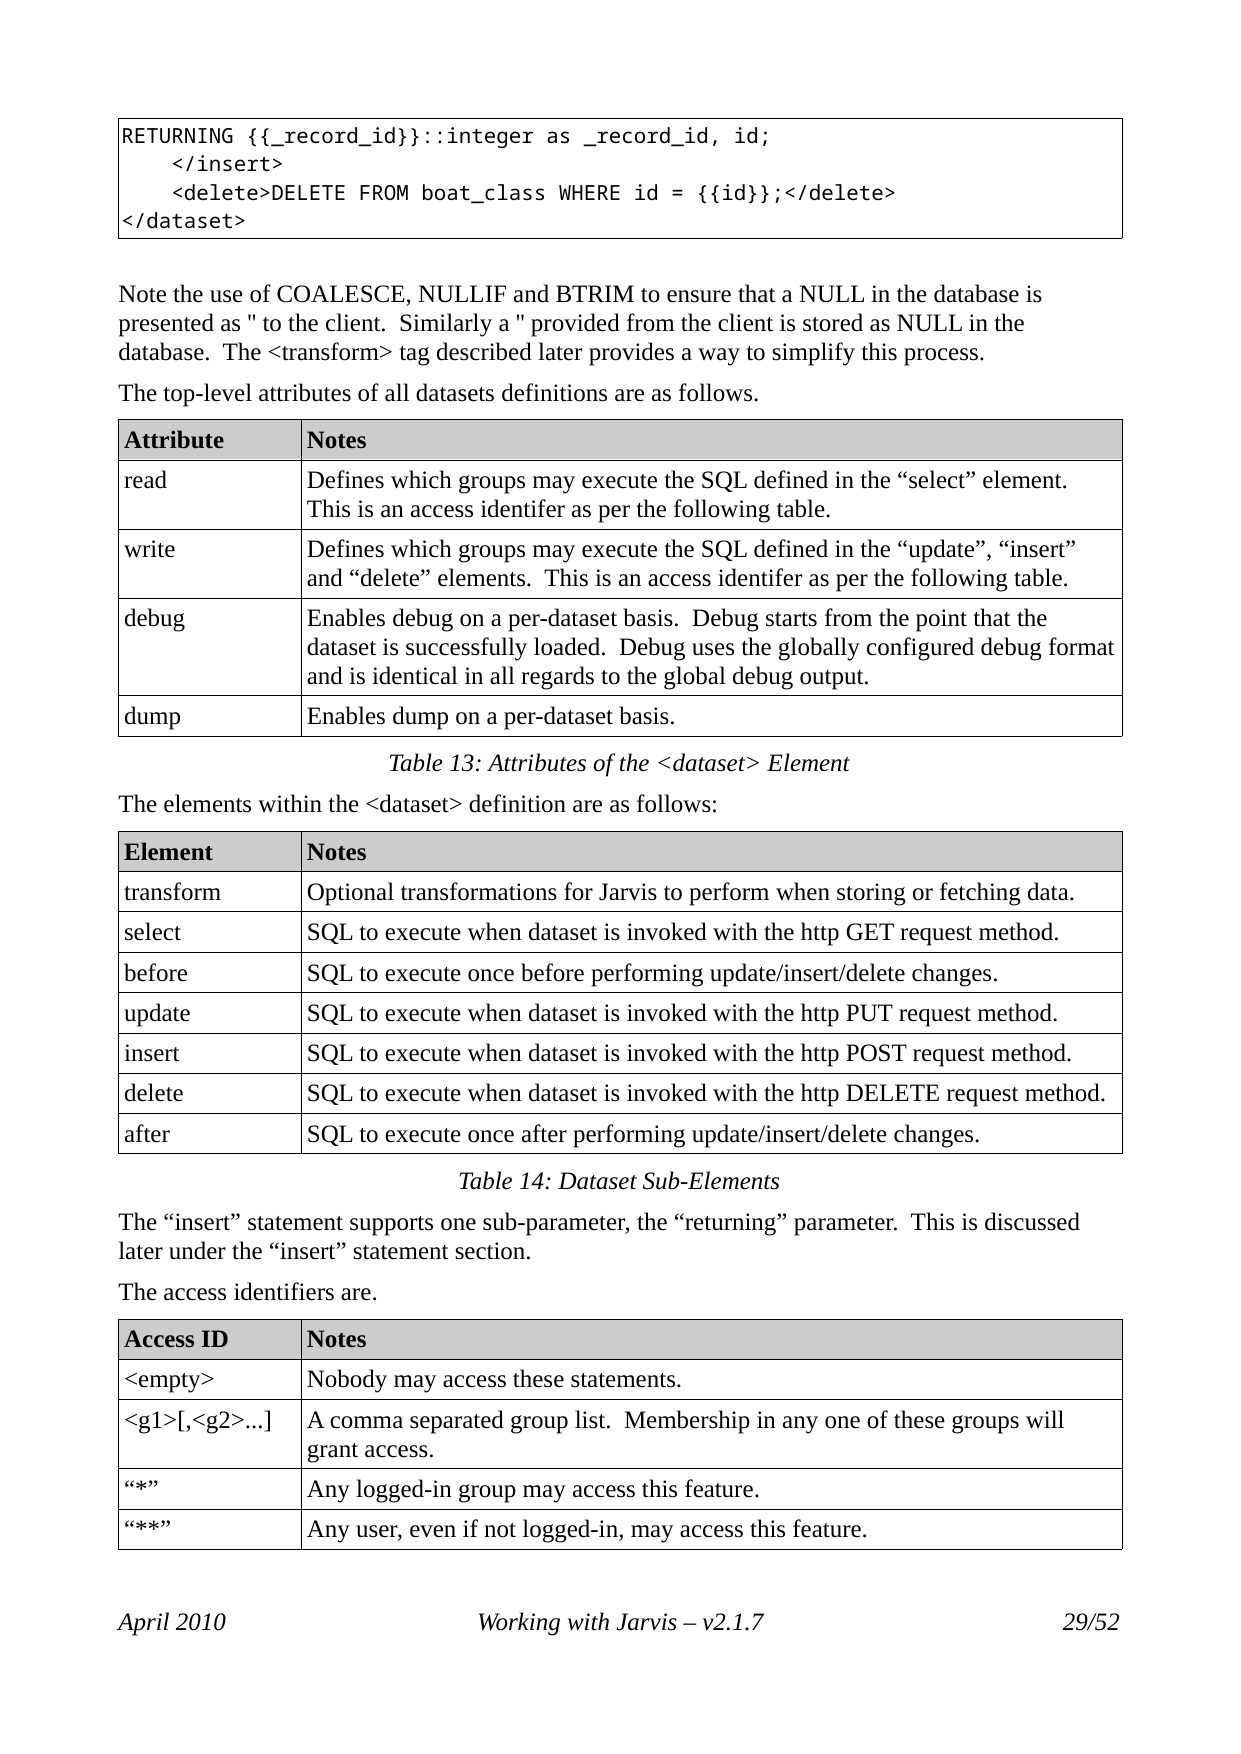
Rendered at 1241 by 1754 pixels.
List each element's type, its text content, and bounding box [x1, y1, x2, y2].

table_cell Defines which groups may execute the SQL defined in the “update”, “insert” and “delete” elements. This is an access identifer as per the following table. [302, 530, 1122, 598]
table_cell “*” [119, 1469, 301, 1508]
table_header Notes [302, 832, 1122, 871]
table_cell Any logged-in group may access this feature. [302, 1469, 1122, 1508]
table_header Element [119, 832, 301, 871]
table_cell SQL to execute once after performing update/insert/delete changes. [302, 1114, 1122, 1153]
table_cell Enables dump on a per-dataset basis. [302, 696, 1122, 736]
table_cell SQL to execute when dataset is invoked with the http GET request method. [302, 912, 1122, 952]
table_cell update [119, 993, 301, 1032]
table_cell Defines which groups may execute the SQL defined in the “select” element. This is an access identifer as per the following table. [302, 461, 1122, 528]
table_cell delete [119, 1074, 301, 1113]
table_header Notes [302, 1320, 1122, 1359]
table_cell insert [119, 1034, 301, 1073]
table_cell debug [119, 599, 301, 695]
table_cell Optional transformations for Jarvis to perform when storing or fetching data. [302, 872, 1122, 911]
text </insert> [119, 147, 1122, 175]
text The elements within the <dataset> definition are as follows: [118, 789, 1122, 818]
text The top-level attributes of all datasets definitions are as follows. [118, 378, 1122, 407]
table_header Notes [302, 420, 1122, 459]
table_cell after [119, 1114, 301, 1153]
table_cell A comma separated group list. Membership in any one of these groups will grant access. [302, 1400, 1122, 1468]
text Table 13: Attributes of the <dataset> Element [118, 748, 1122, 777]
table_cell SQL to execute when dataset is invoked with the http PUT request method. [302, 993, 1122, 1032]
table_cell write [119, 530, 301, 598]
table_cell select [119, 912, 301, 952]
text The access identifiers are. [118, 1277, 1122, 1306]
table_cell read [119, 461, 301, 528]
text The “insert” statement supports one sub-parameter, the “returning” parameter. This is discussed later under the “insert” statement section. [118, 1207, 1122, 1265]
table_header Attribute [119, 420, 301, 459]
text </dataset> [119, 203, 1122, 238]
table_cell SQL to execute once before performing update/insert/delete changes. [302, 953, 1122, 992]
table_cell Nobody may access these statements. [302, 1360, 1122, 1399]
table_cell SQL to execute when dataset is invoked with the http POST request method. [302, 1034, 1122, 1073]
table_cell <g1>[,<g2>...] [119, 1400, 301, 1468]
table_header Access ID [119, 1320, 301, 1359]
text <delete>DELETE FROM boat_class WHERE id = {{id}};</delete> [119, 175, 1122, 203]
table_cell SQL to execute when dataset is invoked with the http DELETE request method. [302, 1074, 1122, 1113]
table_cell Any user, even if not logged-in, may access this feature. [302, 1510, 1122, 1549]
table_cell dump [119, 696, 301, 736]
text Table 14: Dataset Sub-Elements [118, 1166, 1122, 1195]
table_cell before [119, 953, 301, 992]
table_cell <empty> [119, 1360, 301, 1399]
table_cell transform [119, 872, 301, 911]
table_cell Enables debug on a per-dataset basis. Debug starts from the point that the dataset is successfully loaded. Debug uses the globally configured debug format and is identical in all regards to the global debug output. [302, 599, 1122, 695]
text RETURNING {{_record_id}}::integer as _record_id, id; [119, 119, 1122, 147]
text Note the use of COALESCE, NULLIF and BTRIM to ensure that a NULL in the database is presented as '' to the client. Similarly a '' provided from the client is stored as NULL in the database. The <transform> tag described later provides a way to simplify this process. [118, 279, 1122, 365]
table_cell “**” [119, 1510, 301, 1549]
